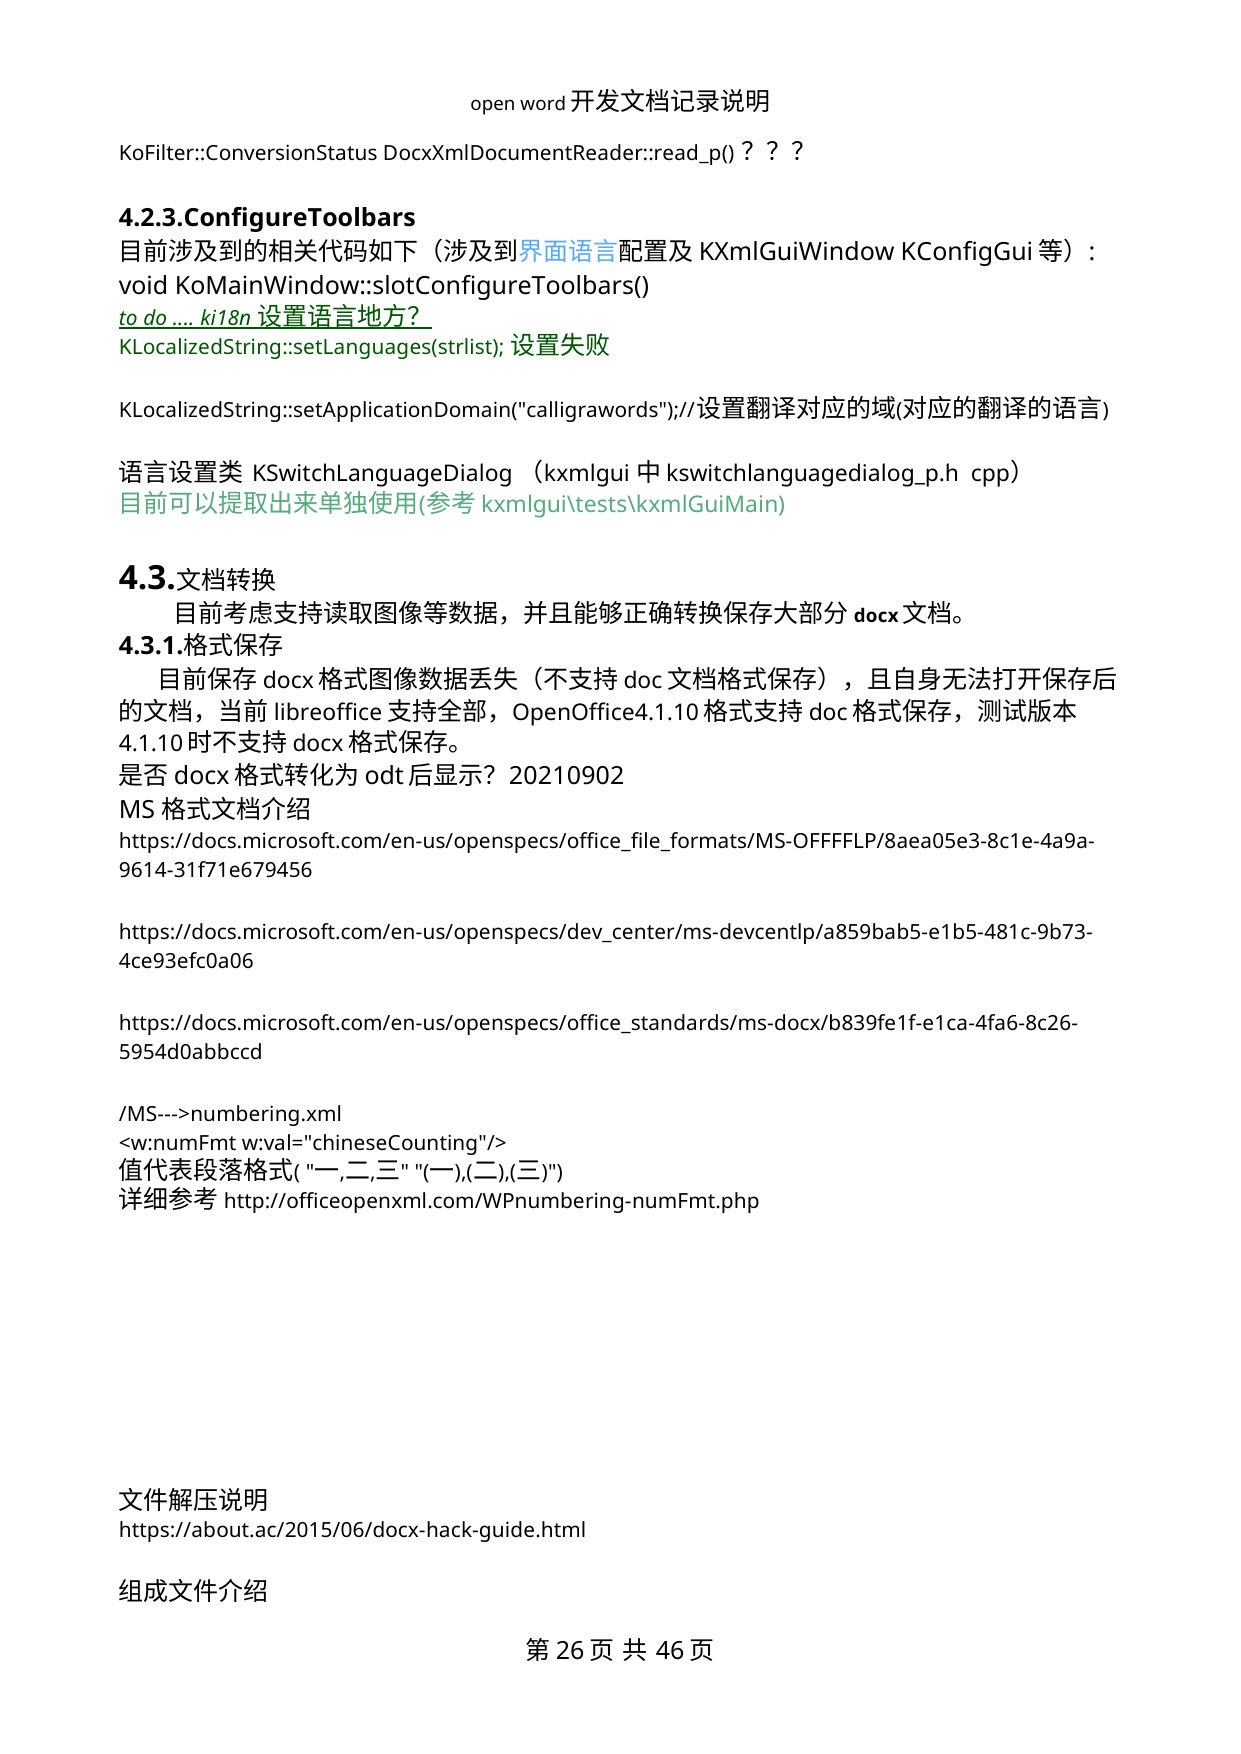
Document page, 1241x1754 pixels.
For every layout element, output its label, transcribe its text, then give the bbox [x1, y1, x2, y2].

text KoFilter::ConversionStatus DocxXmlDocumentReader::read_p() ？？？ [119, 137, 1121, 166]
text 是否docx格式转化为odt后显示？20210902 [119, 758, 1121, 792]
text 目前保存docx格式图像数据丢失（不支持doc文档格式保存），且自身无法打开保存后的文档，当前libreoffice支持全部，OpenOffice4.1.10格式支持doc格式保存，测试版本4.1.10时不支持docx格式保存。 [119, 662, 1121, 758]
subtitle 文档转换 [119, 553, 1121, 599]
text https://about.ac/2015/06/docx-hack-guide.html [119, 1515, 1121, 1544]
text KLocalizedString::setApplicationDomain("calligrawords");//设置翻译对应的域(对应的翻译的语言) [119, 394, 1121, 423]
text 详细参考http://officeopenxml.com/WPnumbering-numFmt.php [119, 1185, 1121, 1214]
text 值代表段落格式( "一,二,三" "(一),(二),(三)") [119, 1156, 1121, 1185]
text MS 格式文档介绍 [119, 792, 1121, 826]
text <w:numFmt w:val="chineseCounting"/> [119, 1128, 1121, 1156]
text 目前可以提取出来单独使用(参考kxmlgui\tests\kxmlGuiMain) [119, 488, 1121, 519]
text KLocalizedString::setLanguages(strlist); 设置失败 [119, 331, 1121, 360]
text 文件解压说明 [119, 1486, 1121, 1515]
text void KoMainWindow::slotConfigureToolbars() [119, 268, 1121, 302]
text https://docs.microsoft.com/en-us/openspecs/dev_center/ms-devcentlp/a859bab5-e1b5-481c-9b73-4ce93efc0a06 [119, 917, 1121, 974]
text 语言设置类 KSwitchLanguageDialog （kxmlgui 中kswitchlanguagedialog_p.h cpp） [119, 457, 1121, 488]
subtitle ConfigureToolbars [119, 200, 1121, 234]
text https://docs.microsoft.com/en-us/openspecs/office_standards/ms-docx/b839fe1f-e1ca-4fa6-8c26-5954d0abbccd [119, 1008, 1121, 1065]
text 目前涉及到的相关代码如下（涉及到界面语言配置及KXmlGuiWindow KConfigGui等）: [119, 234, 1121, 268]
text to do .... ki18n 设置语言地方？ [119, 302, 1121, 331]
text https://docs.microsoft.com/en-us/openspecs/office_file_formats/MS-OFFFFLP/8aea05e3-8c1e-4a9a-9614-31f71e679456 [119, 826, 1121, 883]
text 目前考虑支持读取图像等数据，并且能够正确转换保存大部分docx文档。 [119, 599, 1121, 628]
text /MS--->numbering.xml [119, 1099, 1121, 1128]
subtitle 格式保存 [119, 628, 1121, 662]
text 组成文件介绍 [119, 1578, 1121, 1607]
